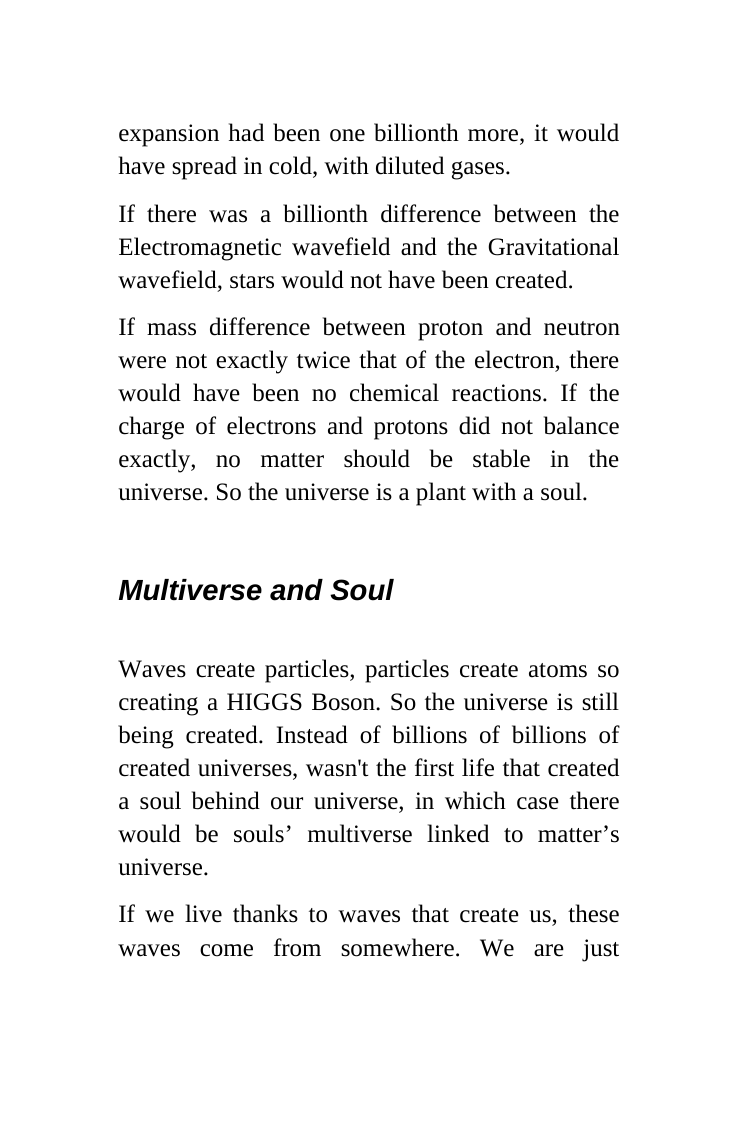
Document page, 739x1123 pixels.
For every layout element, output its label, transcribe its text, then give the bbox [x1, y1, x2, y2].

text expansion had been one billionth more, it would have spread in cold, with diluted gases. [118, 118, 620, 180]
text If mass difference between proton and neutron were not exactly twice that of the electron, there would have been no chemical reactions. If the charge of electrons and protons did not balance exactly, no matter should be stable in the universe. So the universe is a plant with a soul. [118, 312, 620, 506]
text If we live thanks to waves that create us, these waves come from somewhere. We are just [118, 899, 620, 961]
text If there was a billionth difference between the Electromagnetic wavefield and the Gravitational wavefield, stars would not have been created. [118, 199, 620, 293]
text Waves create particles, particles create atoms so creating a HIGGS Boson. So the universe is still being created. Instead of billions of billions of created universes, wasn't the first life that created a soul behind our universe, in which case there would be souls’ multiverse linked to matter’s universe. [118, 654, 620, 881]
subtitle Multiverse and Soul [118, 573, 620, 606]
